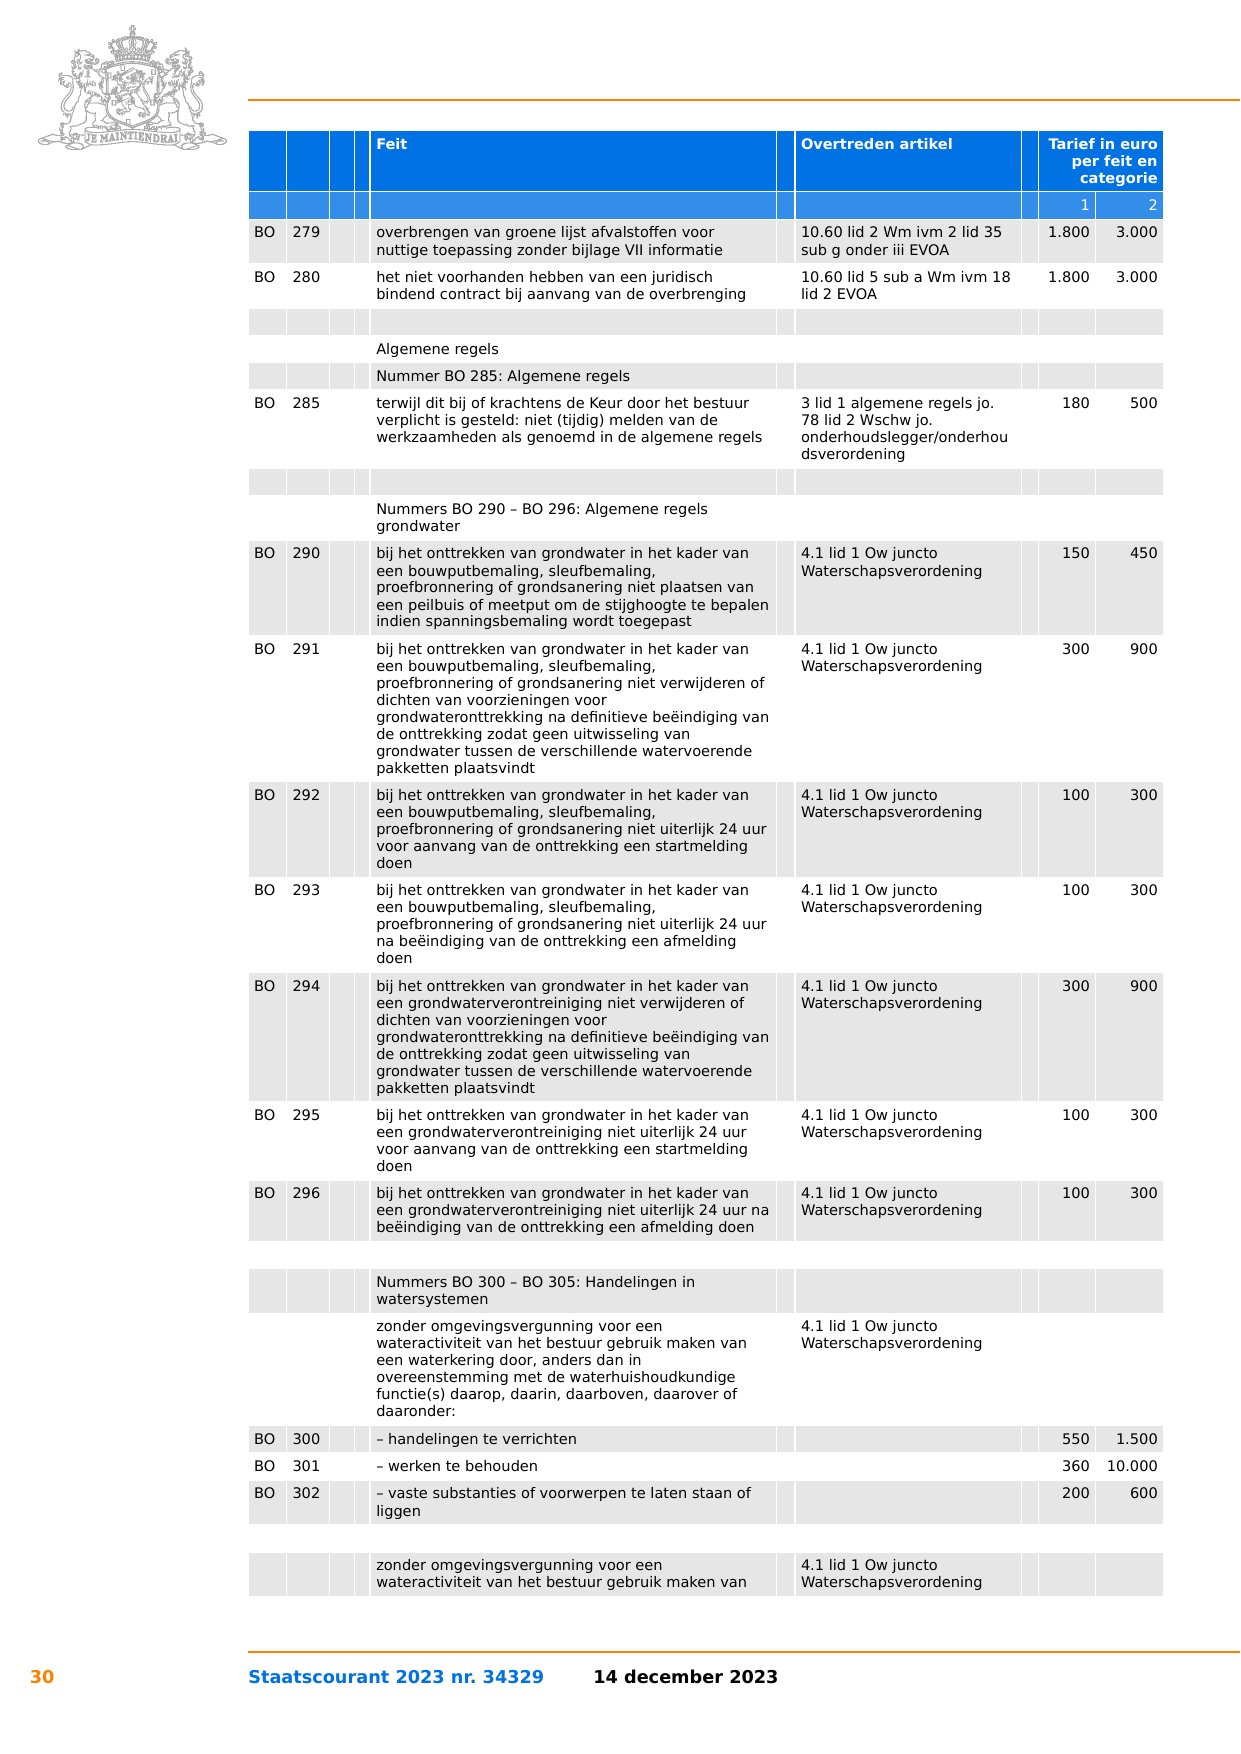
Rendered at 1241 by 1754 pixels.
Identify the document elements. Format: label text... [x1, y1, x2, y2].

table_cell [796, 1453, 1021, 1480]
table_cell [355, 264, 369, 307]
table_cell [249, 336, 286, 362]
table_cell [330, 1242, 354, 1268]
table_cell zonder omgevingsvergunning voor een wateractiviteit van het bestuur gebruik maken van een waterkering door, anders dan in overeenstemming met de waterhuishoudkundige functie(s) daarop, daarin, daarboven, daarover of daaronder: [371, 1314, 776, 1425]
table_cell [330, 220, 354, 263]
table_cell [1039, 496, 1095, 540]
table_cell [777, 192, 794, 219]
table_header [287, 131, 329, 191]
table_cell [355, 1481, 369, 1524]
table_cell [330, 469, 354, 495]
table_cell BO [249, 541, 286, 635]
table_cell [1039, 336, 1095, 362]
table_cell [796, 192, 1021, 219]
table_cell [1022, 309, 1038, 335]
table_cell [330, 1553, 354, 1596]
table_cell [355, 1453, 369, 1480]
table_cell [1096, 1314, 1163, 1425]
table_cell 280 [287, 264, 329, 307]
table_cell [249, 1269, 286, 1313]
table_cell [777, 1453, 794, 1480]
table_cell [796, 469, 1021, 495]
table_cell [1022, 1525, 1038, 1551]
table_cell [287, 1269, 329, 1313]
table_cell [330, 1269, 354, 1313]
table_cell 300 [1039, 636, 1095, 781]
table_cell 296 [287, 1181, 329, 1241]
table_cell [1096, 309, 1163, 335]
table_cell [355, 782, 369, 877]
table_cell [355, 878, 369, 972]
table_cell [355, 1102, 369, 1179]
table_cell het niet voorhanden hebben van een juridisch bindend contract bij aanvang van de overbrenging [371, 264, 776, 307]
table_cell 302 [287, 1481, 329, 1524]
table_cell [330, 1481, 354, 1524]
table_cell [1039, 1242, 1095, 1268]
table_cell [1022, 363, 1038, 389]
table_cell [287, 496, 329, 540]
table_cell zonder omgevingsvergunning voor een wateractiviteit van het bestuur gebruik maken van [371, 1553, 776, 1596]
table_cell [249, 1242, 286, 1268]
table_cell [355, 469, 369, 495]
table_cell [287, 1314, 329, 1425]
table_cell BO [249, 1426, 286, 1452]
table_cell [777, 1242, 794, 1268]
table_cell [777, 264, 794, 307]
table_cell 1.500 [1096, 1426, 1163, 1452]
table_cell 300 [1039, 973, 1095, 1101]
table_cell [796, 1269, 1021, 1313]
table_cell [249, 1314, 286, 1425]
table_cell 600 [1096, 1481, 1163, 1524]
table_cell [777, 782, 794, 877]
table_cell [1039, 309, 1095, 335]
table_cell [287, 1553, 329, 1596]
table_cell [355, 363, 369, 389]
table_cell [249, 192, 286, 219]
table_cell [330, 1102, 354, 1179]
table_cell [249, 1553, 286, 1596]
table_cell 291 [287, 636, 329, 781]
table_cell [287, 192, 329, 219]
table_cell [249, 496, 286, 540]
table_cell 300 [1096, 878, 1163, 972]
table_cell BO [249, 391, 286, 468]
table_cell 550 [1039, 1426, 1095, 1452]
table_cell [796, 336, 1021, 362]
table_cell [777, 469, 794, 495]
table_cell [249, 1525, 286, 1551]
table_cell [330, 391, 354, 468]
table_cell [1022, 1453, 1038, 1480]
table_cell bij het onttrekken van grondwater in het kader van een bouwputbemaling, sleufbemaling, proefbronnering of grondsanering niet verwijderen of dichten van voorzieningen voor grondwateronttrekking na definitieve beëindiging van de onttrekking zodat geen uitwisseling van grondwater tussen de verschillende watervoerende pakketten plaatsvindt [371, 636, 776, 781]
table_cell [1022, 1181, 1038, 1241]
table_cell 300 [287, 1426, 329, 1452]
table_cell 10.60 lid 5 sub a Wm ivm 18 lid 2 EVOA [796, 264, 1021, 307]
table_header Tarief in euro per feit en categorie [1039, 131, 1163, 191]
table_cell [330, 973, 354, 1101]
table_cell [355, 1269, 369, 1313]
table_cell [330, 1314, 354, 1425]
table_cell [1096, 1242, 1163, 1268]
table_cell [355, 973, 369, 1101]
table_cell [287, 336, 329, 362]
table_header [355, 131, 369, 191]
table_cell [777, 878, 794, 972]
table_cell 300 [1096, 1102, 1163, 1179]
table_cell [330, 496, 354, 540]
table_cell [287, 363, 329, 389]
table_cell [1022, 469, 1038, 495]
table_cell BO [249, 1181, 286, 1241]
table_cell [330, 1453, 354, 1480]
table_cell 300 [1096, 782, 1163, 877]
table_cell [330, 1525, 354, 1551]
table_cell [355, 1426, 369, 1452]
table_cell [355, 1181, 369, 1241]
table_cell 500 [1096, 391, 1163, 468]
table_cell 4.1 lid 1 Ow juncto Waterschapsverordening [796, 1314, 1021, 1425]
table_cell – handelingen te verrichten [371, 1426, 776, 1452]
table_cell [249, 469, 286, 495]
table_cell [777, 220, 794, 263]
table_cell 100 [1039, 782, 1095, 877]
picture [38, 25, 227, 150]
table_cell [777, 1102, 794, 1179]
table_cell BO [249, 782, 286, 877]
table_cell [330, 192, 354, 219]
table_cell [796, 363, 1021, 389]
table_cell [1096, 1525, 1163, 1551]
table_cell BO [249, 1453, 286, 1480]
table_cell [796, 1481, 1021, 1524]
table_cell [1096, 469, 1163, 495]
table_cell 450 [1096, 541, 1163, 635]
table_cell [1022, 1102, 1038, 1179]
table_cell 301 [287, 1453, 329, 1480]
table_cell [330, 363, 354, 389]
table_cell [1022, 636, 1038, 781]
table_cell [777, 1269, 794, 1313]
table_cell Nummer BO 285: Algemene regels [371, 363, 776, 389]
table_cell [1022, 1426, 1038, 1452]
table_cell 293 [287, 878, 329, 972]
table_cell [355, 1314, 369, 1425]
table_cell [1096, 1553, 1163, 1596]
table_cell [355, 192, 369, 219]
table_cell [1022, 1553, 1038, 1596]
table_cell [1022, 1269, 1038, 1313]
table_cell BO [249, 636, 286, 781]
table_cell [330, 878, 354, 972]
table_cell [777, 1525, 794, 1551]
table_cell Nummers BO 300 – BO 305: Handelingen in watersystemen [371, 1269, 776, 1313]
table_cell Nummers BO 290 – BO 296: Algemene regels grondwater [371, 496, 776, 540]
table_cell 4.1 lid 1 Ow juncto Waterschapsverordening [796, 541, 1021, 635]
table_cell 10.60 lid 2 Wm ivm 2 lid 35 sub g onder iii EVOA [796, 220, 1021, 263]
table_cell – werken te behouden [371, 1453, 776, 1480]
table_cell [777, 1481, 794, 1524]
table_cell 100 [1039, 1102, 1095, 1179]
table_cell [1096, 1269, 1163, 1313]
table_cell 294 [287, 973, 329, 1101]
table_cell 10.000 [1096, 1453, 1163, 1480]
table_cell BO [249, 973, 286, 1101]
table_cell [330, 336, 354, 362]
table_cell bij het onttrekken van grondwater in het kader van een grondwaterverontreiniging niet verwijderen of dichten van voorzieningen voor grondwateronttrekking na definitieve beëindiging van de onttrekking zodat geen uitwisseling van grondwater tussen de verschillende watervoerende pakketten plaatsvindt [371, 973, 776, 1101]
table_cell [777, 391, 794, 468]
table_cell [777, 973, 794, 1101]
table_cell [330, 636, 354, 781]
table_cell 360 [1039, 1453, 1095, 1480]
table_cell [355, 1242, 369, 1268]
table_cell [330, 1181, 354, 1241]
table_cell 285 [287, 391, 329, 468]
table_cell 900 [1096, 973, 1163, 1101]
table_cell 1.800 [1039, 220, 1095, 263]
table_cell terwijl dit bij of krachtens de Keur door het bestuur verplicht is gesteld: niet (tijdig) melden van de werkzaamheden als genoemd in de algemene regels [371, 391, 776, 468]
table_cell 4.1 lid 1 Ow juncto Waterschapsverordening [796, 973, 1021, 1101]
table_cell [249, 309, 286, 335]
table_cell 292 [287, 782, 329, 877]
table_cell 4.1 lid 1 Ow juncto Waterschapsverordening [796, 782, 1021, 877]
table_cell [777, 1181, 794, 1241]
table_cell [1022, 264, 1038, 307]
table_cell [1096, 496, 1163, 540]
table_header [1022, 131, 1038, 191]
table_cell [777, 336, 794, 362]
table_cell 4.1 lid 1 Ow juncto Waterschapsverordening [796, 1181, 1021, 1241]
table_cell [1096, 336, 1163, 362]
table_cell 180 [1039, 391, 1095, 468]
table_header [249, 131, 286, 191]
table_cell [287, 309, 329, 335]
table_cell [1039, 1553, 1095, 1596]
table_cell 150 [1039, 541, 1095, 635]
table_cell [777, 1553, 794, 1596]
table_cell [330, 782, 354, 877]
table_cell [355, 391, 369, 468]
table_cell 4.1 lid 1 Ow juncto Waterschapsverordening [796, 1553, 1021, 1596]
table_cell [777, 1426, 794, 1452]
table_cell 4.1 lid 1 Ow juncto Waterschapsverordening [796, 878, 1021, 972]
table_cell [330, 1426, 354, 1452]
table_cell [355, 636, 369, 781]
table_cell 295 [287, 1102, 329, 1179]
table_cell bij het onttrekken van grondwater in het kader van een grondwaterverontreiniging niet uiterlijk 24 uur na beëindiging van de onttrekking een afmelding doen [371, 1181, 776, 1241]
table_cell [1096, 363, 1163, 389]
table_cell [1022, 336, 1038, 362]
table_cell 900 [1096, 636, 1163, 781]
table_cell [355, 1525, 369, 1551]
table_cell BO [249, 220, 286, 263]
table_cell 290 [287, 541, 329, 635]
table_cell [371, 1525, 776, 1551]
table_cell [330, 541, 354, 635]
table_cell [330, 309, 354, 335]
table_cell [1022, 496, 1038, 540]
table_cell [371, 1242, 776, 1268]
table_cell [796, 309, 1021, 335]
table_cell bij het onttrekken van grondwater in het kader van een bouwputbemaling, sleufbemaling, proefbronnering of grondsanering niet uiterlijk 24 uur voor aanvang van de onttrekking een startmelding doen [371, 782, 776, 877]
table_cell 1.800 [1039, 264, 1095, 307]
table_cell [355, 541, 369, 635]
table_cell [287, 1525, 329, 1551]
table_cell [371, 469, 776, 495]
table_cell 100 [1039, 1181, 1095, 1241]
table_cell [287, 1242, 329, 1268]
table_cell [330, 264, 354, 307]
table_cell [1039, 1525, 1095, 1551]
table_cell 100 [1039, 878, 1095, 972]
table_cell 3.000 [1096, 220, 1163, 263]
table_cell [796, 1242, 1021, 1268]
table_cell [1039, 1269, 1095, 1313]
table_cell BO [249, 264, 286, 307]
table_cell [1022, 220, 1038, 263]
table_cell 1 [1039, 192, 1095, 219]
table_cell [1039, 469, 1095, 495]
table_header Overtreden artikel [796, 131, 1021, 191]
table_cell [1022, 1481, 1038, 1524]
table_cell [777, 309, 794, 335]
table_cell [355, 1553, 369, 1596]
table_cell 200 [1039, 1481, 1095, 1524]
table_cell [355, 336, 369, 362]
table_cell BO [249, 878, 286, 972]
table_cell bij het onttrekken van grondwater in het kader van een bouwputbemaling, sleufbemaling, proefbronnering of grondsanering niet plaatsen van een peilbuis of meetput om de stijghoogte te bepalen indien spanningsbemaling wordt toegepast [371, 541, 776, 635]
table_cell BO [249, 1102, 286, 1179]
table_cell [777, 636, 794, 781]
table_cell BO [249, 1481, 286, 1524]
table_cell 3.000 [1096, 264, 1163, 307]
table_cell [777, 496, 794, 540]
table_cell [796, 1525, 1021, 1551]
table_cell [1039, 1314, 1095, 1425]
table_cell overbrengen van groene lijst afvalstoffen voor nuttige toepassing zonder bijlage VII informatie [371, 220, 776, 263]
table_cell [777, 541, 794, 635]
table_cell [777, 1314, 794, 1425]
table_cell [1022, 391, 1038, 468]
table_cell [355, 309, 369, 335]
table_cell [371, 192, 776, 219]
table_header [777, 131, 794, 191]
table_cell [355, 496, 369, 540]
table_cell [1022, 878, 1038, 972]
table_cell bij het onttrekken van grondwater in het kader van een bouwputbemaling, sleufbemaling, proefbronnering of grondsanering niet uiterlijk 24 uur na beëindiging van de onttrekking een afmelding doen [371, 878, 776, 972]
table_cell [355, 220, 369, 263]
table_header [330, 131, 354, 191]
table_cell 3 lid 1 algemene regels jo. 78 lid 2 Wschw jo. onderhoudslegger/onderhoudsverordening [796, 391, 1021, 468]
table_cell [1022, 192, 1038, 219]
table_cell [777, 363, 794, 389]
table_cell [1022, 541, 1038, 635]
table_cell 4.1 lid 1 Ow juncto Waterschapsverordening [796, 1102, 1021, 1179]
table_cell [287, 469, 329, 495]
table_cell Algemene regels [371, 336, 776, 362]
table_cell [371, 309, 776, 335]
table_cell [249, 363, 286, 389]
table_cell 2 [1096, 192, 1163, 219]
table_header Feit [371, 131, 776, 191]
table_cell 279 [287, 220, 329, 263]
table_cell 300 [1096, 1181, 1163, 1241]
table_cell [1039, 363, 1095, 389]
table_cell 4.1 lid 1 Ow juncto Waterschapsverordening [796, 636, 1021, 781]
table_cell [796, 496, 1021, 540]
table_cell [1022, 973, 1038, 1101]
table_cell [796, 1426, 1021, 1452]
table_cell bij het onttrekken van grondwater in het kader van een grondwaterverontreiniging niet uiterlijk 24 uur voor aanvang van de onttrekking een startmelding doen [371, 1102, 776, 1179]
table_cell – vaste substanties of voorwerpen te laten staan of liggen [371, 1481, 776, 1524]
table_cell [1022, 1242, 1038, 1268]
table_cell [1022, 1314, 1038, 1425]
table_cell [1022, 782, 1038, 877]
